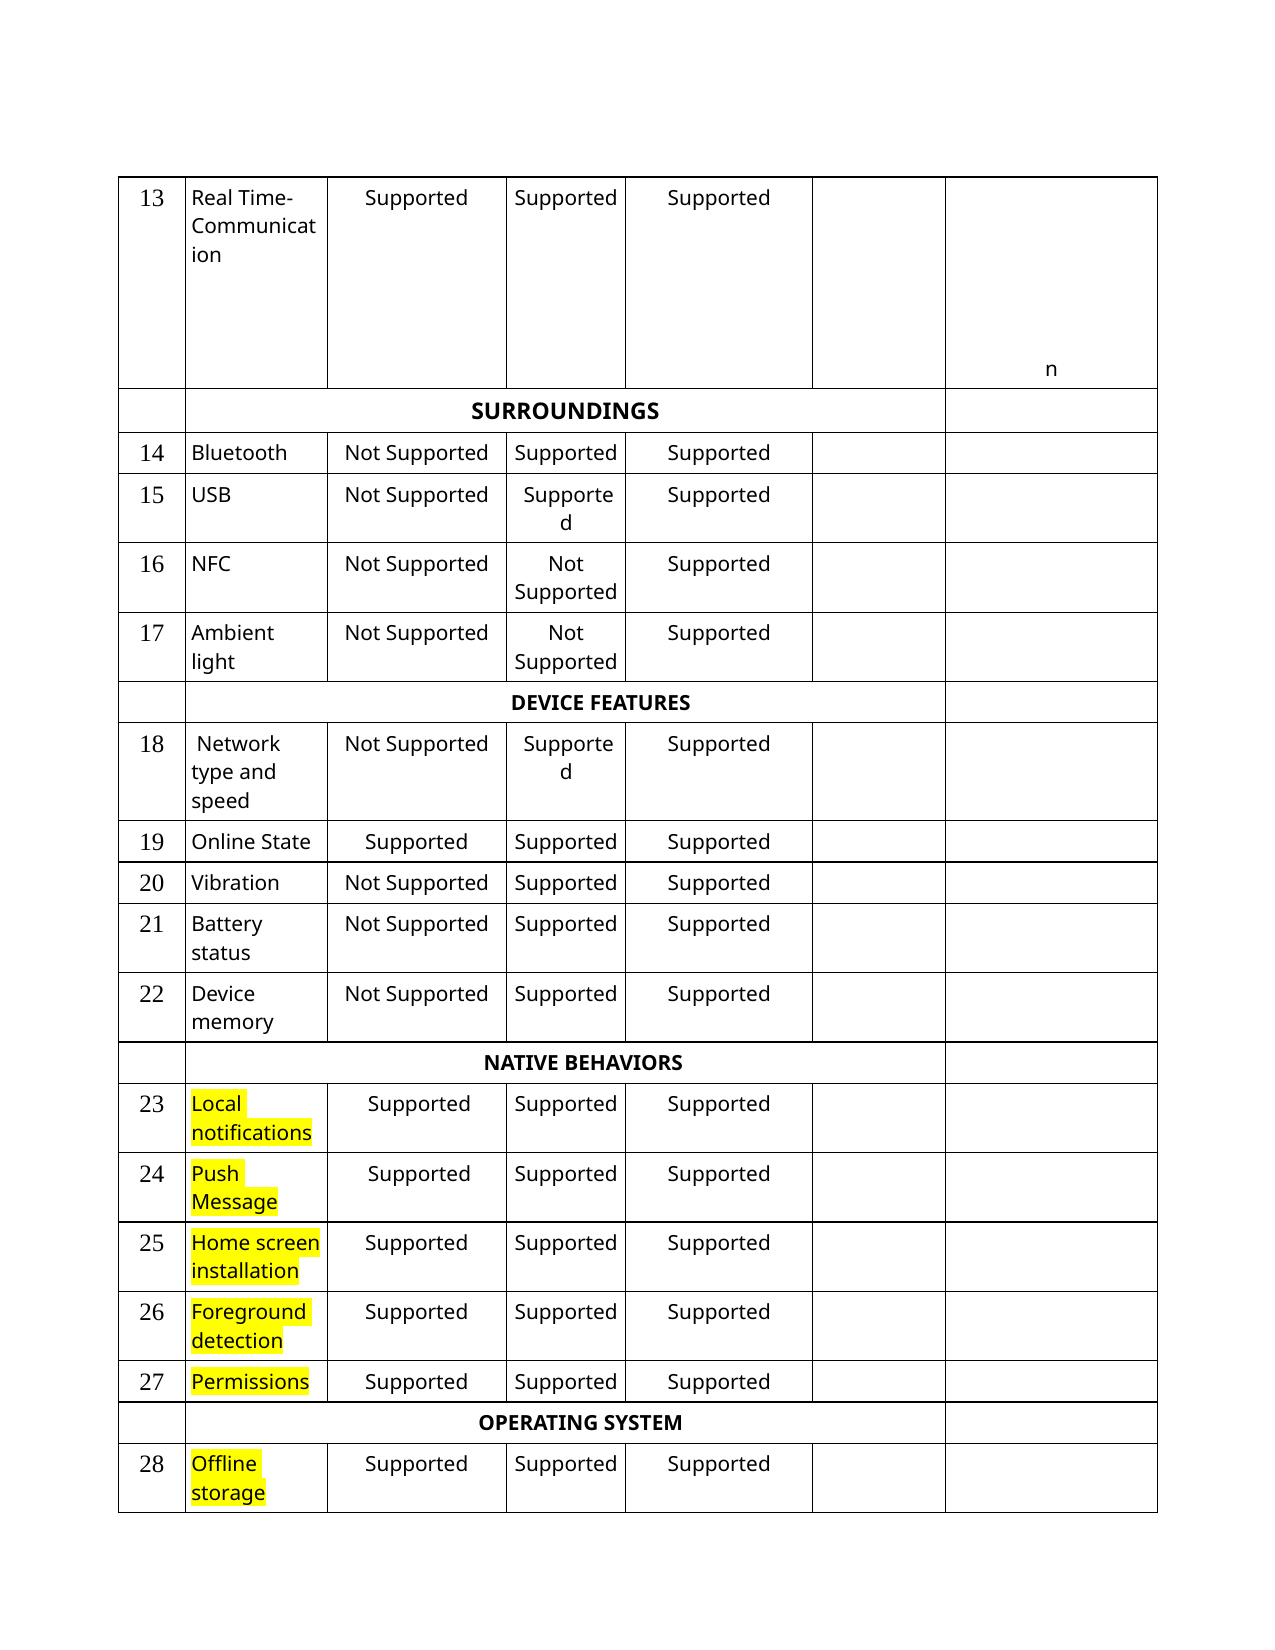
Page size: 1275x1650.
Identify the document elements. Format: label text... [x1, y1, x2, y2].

table_cell 21 [119, 904, 185, 972]
table_cell [946, 1153, 1157, 1221]
table_cell Not Supported [328, 543, 506, 612]
table_cell Ambient light [186, 613, 327, 681]
table_cell Supported [626, 1444, 812, 1512]
table_cell Supported [507, 1223, 625, 1291]
table_cell Battery status [186, 904, 327, 972]
table_cell Not Supported [328, 863, 506, 903]
table_cell [946, 1361, 1157, 1401]
table_cell 28 [119, 1444, 185, 1512]
table_cell [946, 973, 1157, 1041]
table_cell Supported [507, 1444, 625, 1512]
table_cell [946, 1292, 1157, 1360]
table_cell Not Supported [328, 474, 506, 542]
table_cell Not Supported [507, 613, 625, 681]
table_cell 27 [119, 1361, 185, 1401]
table_cell Supported [328, 1292, 506, 1360]
table_cell NFC [186, 543, 327, 612]
table_cell Supported [507, 1084, 625, 1152]
table_cell Permissions [186, 1361, 327, 1401]
table_cell Supported [626, 1084, 812, 1152]
table_cell Not Supported [328, 904, 506, 972]
table_cell Not Supported [328, 973, 506, 1041]
table_cell Home screen installation [186, 1223, 327, 1291]
table_cell [813, 433, 945, 473]
table_cell Supported [328, 1153, 506, 1221]
table_cell n [946, 178, 1157, 388]
table_cell [946, 1084, 1157, 1152]
table_cell Not Supported [328, 613, 506, 681]
table_cell [119, 1403, 185, 1443]
table_cell Not Supported [328, 433, 506, 473]
table_cell Supported [507, 1361, 625, 1401]
table_cell Supported [626, 821, 812, 861]
table_cell 20 [119, 863, 185, 903]
table_cell 17 [119, 613, 185, 681]
table_cell [946, 821, 1157, 861]
table_cell Not Supported [507, 543, 625, 612]
table_cell [813, 973, 945, 1041]
table_cell Supported [507, 474, 625, 542]
table_cell [946, 474, 1157, 542]
table_cell Not Supported [328, 723, 506, 820]
table_cell Supported [507, 1153, 625, 1221]
table_cell Vibration [186, 863, 327, 903]
table_cell [946, 682, 1157, 722]
table_cell [813, 474, 945, 542]
table_cell Supported [626, 1292, 812, 1360]
table_cell [946, 543, 1157, 612]
table_cell Foreground detection [186, 1292, 327, 1360]
table_cell Online State [186, 821, 327, 861]
table_cell [946, 1444, 1157, 1512]
table_cell NATIVE BEHAVIORS [186, 1043, 945, 1083]
table_cell Supported [507, 1292, 625, 1360]
table_cell Offline storage [186, 1444, 327, 1512]
table_cell 19 [119, 821, 185, 861]
table_cell 25 [119, 1223, 185, 1291]
table_cell [946, 389, 1157, 432]
table_cell 26 [119, 1292, 185, 1360]
table_cell USB [186, 474, 327, 542]
table_cell Supported [626, 904, 812, 972]
table_cell 24 [119, 1153, 185, 1221]
table_cell 13 [119, 178, 185, 388]
table_cell [813, 178, 945, 388]
table_cell Supported [507, 821, 625, 861]
table_cell Real Time-Communication [186, 178, 327, 388]
table_cell Supported [507, 723, 625, 820]
table_cell OPERATING SYSTEM [186, 1403, 945, 1443]
table_cell [946, 613, 1157, 681]
table_cell [813, 723, 945, 820]
table_cell Supported [507, 433, 625, 473]
table_cell SURROUNDINGS [186, 389, 945, 432]
table_cell Supported [626, 433, 812, 473]
table_cell [813, 863, 945, 903]
table_cell Supported [328, 1223, 506, 1291]
table_cell [946, 1223, 1157, 1291]
table_cell 23 [119, 1084, 185, 1152]
table_cell Supported [626, 723, 812, 820]
table_cell 18 [119, 723, 185, 820]
table_cell Supported [507, 178, 625, 388]
table_cell Supported [626, 973, 812, 1041]
table_cell [946, 863, 1157, 903]
table_cell Push Message [186, 1153, 327, 1221]
table_cell [813, 1153, 945, 1221]
table_cell [119, 389, 185, 432]
table_cell [813, 613, 945, 681]
table_cell [813, 904, 945, 972]
table_cell Supported [626, 178, 812, 388]
table_cell [813, 1084, 945, 1152]
table_cell [946, 1403, 1157, 1443]
table_cell Supported [626, 613, 812, 681]
table_cell DEVICE FEATURES [186, 682, 945, 722]
table_cell Supported [626, 543, 812, 612]
table_cell [119, 682, 185, 722]
table_cell [119, 1043, 185, 1083]
table_cell Local notifications [186, 1084, 327, 1152]
table_cell 16 [119, 543, 185, 612]
table_cell Supported [328, 821, 506, 861]
table_cell 15 [119, 474, 185, 542]
table_cell 14 [119, 433, 185, 473]
table_cell Supported [328, 1444, 506, 1512]
table_cell Supported [626, 474, 812, 542]
table_cell [813, 1223, 945, 1291]
table_cell Supported [507, 973, 625, 1041]
table_cell [813, 1292, 945, 1360]
table_cell Supported [626, 863, 812, 903]
table_cell [813, 543, 945, 612]
table_cell [946, 904, 1157, 972]
table_cell Device memory [186, 973, 327, 1041]
table_cell Bluetooth [186, 433, 327, 473]
table_cell Supported [507, 904, 625, 972]
table_cell [813, 821, 945, 861]
table_cell Supported [328, 178, 506, 388]
table_cell Supported [626, 1361, 812, 1401]
table_cell [946, 433, 1157, 473]
table_cell Supported [328, 1084, 506, 1152]
table_cell Supported [626, 1223, 812, 1291]
table_cell 22 [119, 973, 185, 1041]
table_cell Supported [507, 863, 625, 903]
table_cell Supported [328, 1361, 506, 1401]
table_cell [813, 1444, 945, 1512]
table_cell [813, 1361, 945, 1401]
table_cell [946, 723, 1157, 820]
table_cell Supported [626, 1153, 812, 1221]
table_cell Network type and speed [186, 723, 327, 820]
table_cell [946, 1043, 1157, 1083]
